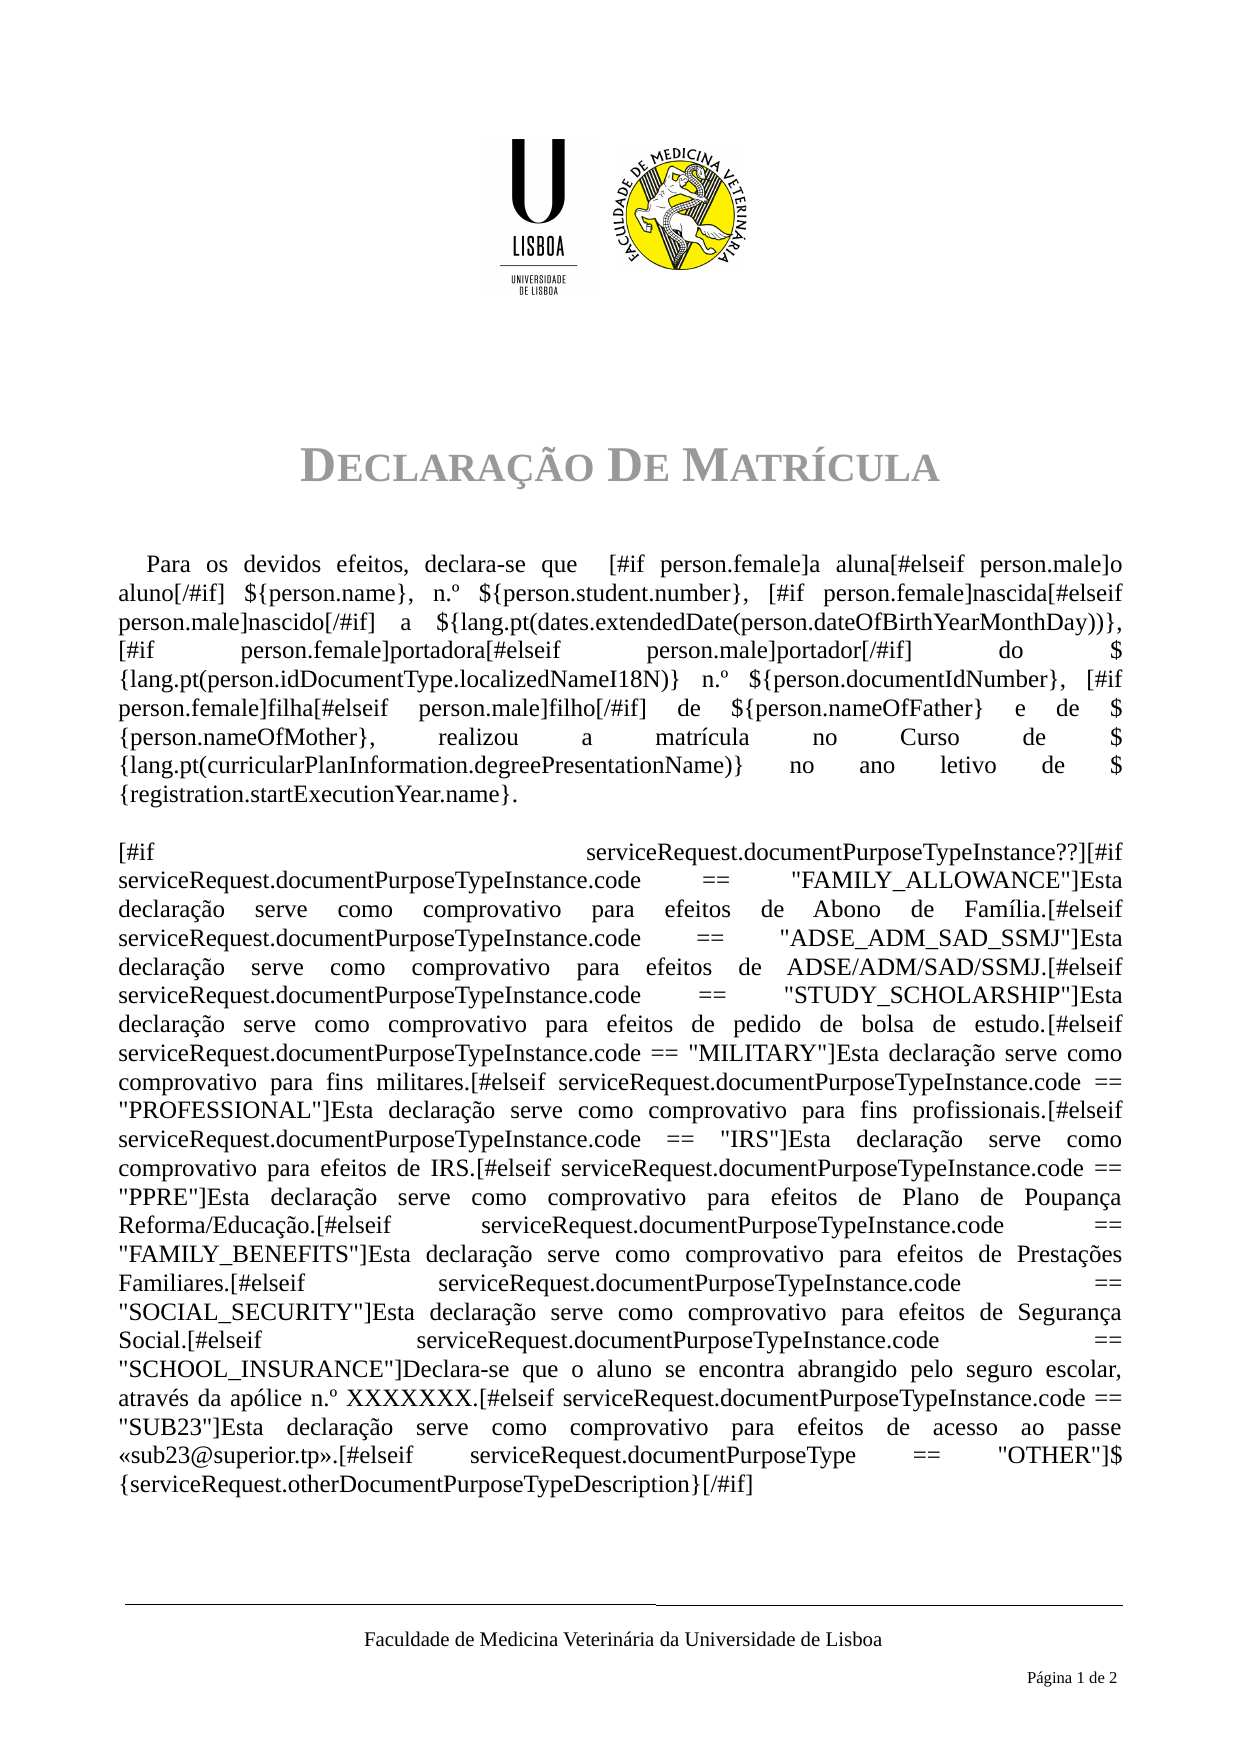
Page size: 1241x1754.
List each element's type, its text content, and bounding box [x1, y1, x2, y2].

text [#if serviceRequest.documentPurposeTypeInstance??][#if serviceRequest.documentPurposeTypeInstance.code == "FAMILY_ALLOWANCE"]Esta declaração serve como comprovativo para efeitos de Abono de Família.[#elseif serviceRequest.documentPurposeTypeInstance.code == "ADSE_ADM_SAD_SSMJ"]Esta declaração serve como comprovativo para efeitos de ADSE/ADM/SAD/SSMJ.[#elseif serviceRequest.documentPurposeTypeInstance.code == "STUDY_SCHOLARSHIP"]Esta declaração serve como comprovativo para efeitos de pedido de bolsa de estudo.[#elseif serviceRequest.documentPurposeTypeInstance.code == "MILITARY"]Esta declaração serve como comprovativo para fins militares.[#elseif serviceRequest.documentPurposeTypeInstance.code == "PROFESSIONAL"]Esta declaração serve como comprovativo para fins profissionais.[#elseif serviceRequest.documentPurposeTypeInstance.code == "IRS"]Esta declaração serve como comprovativo para efeitos de IRS.[#elseif serviceRequest.documentPurposeTypeInstance.code == "PPRE"]Esta declaração serve como comprovativo para efeitos de Plano de Poupança Reforma/Educação.[#elseif serviceRequest.documentPurposeTypeInstance.code == "FAMILY_BENEFITS"]Esta declaração serve como comprovativo para efeitos de Prestações Familiares.[#elseif serviceRequest.documentPurposeTypeInstance.code == "SOCIAL_SECURITY"]Esta declaração serve como comprovativo para efeitos de Segurança Social.[#elseif serviceRequest.documentPurposeTypeInstance.code == "SCHOOL_INSURANCE"]Declara-se que o aluno se encontra abrangido pelo seguro escolar, através da apólice n.º XXXXXXX.[#elseif serviceRequest.documentPurposeTypeInstance.code == "SUB23"]Esta declaração serve como comprovativo para efeitos de acesso ao passe «sub23@superior.tp».[#elseif serviceRequest.documentPurposeType == "OTHER"]${serviceRequest.otherDocumentPurposeTypeDescription}[/#if] [118, 837, 1122, 1498]
picture [613, 148, 747, 270]
text Declaração De Matrícula [118, 434, 1122, 492]
text Para os devidos efeitos, declara-se que [#if person.female]a aluna[#elseif person.male]o aluno[/#if] ${person.name}, n.º ${person.student.number}, [#if person.female]nascida[#elseif person.male]nascido[/#if] a ${lang.pt(dates.extendedDate(person.dateOfBirthYearMonthDay))}, [#if person.female]portadora[#elseif person.male]portador[/#if] do ${lang.pt(person.idDocumentType.localizedNameI18N)} n.º ${person.documentIdNumber}, [#if person.female]filha[#elseif person.male]filho[/#if] de ${person.nameOfFather} e de ${person.nameOfMother}, realizou a matrícula no Curso de ${lang.pt(curricularPlanInformation.degreePresentationName)} no ano letivo de ${registration.startExecutionYear.name}. [118, 549, 1122, 808]
picture [480, 134, 597, 298]
